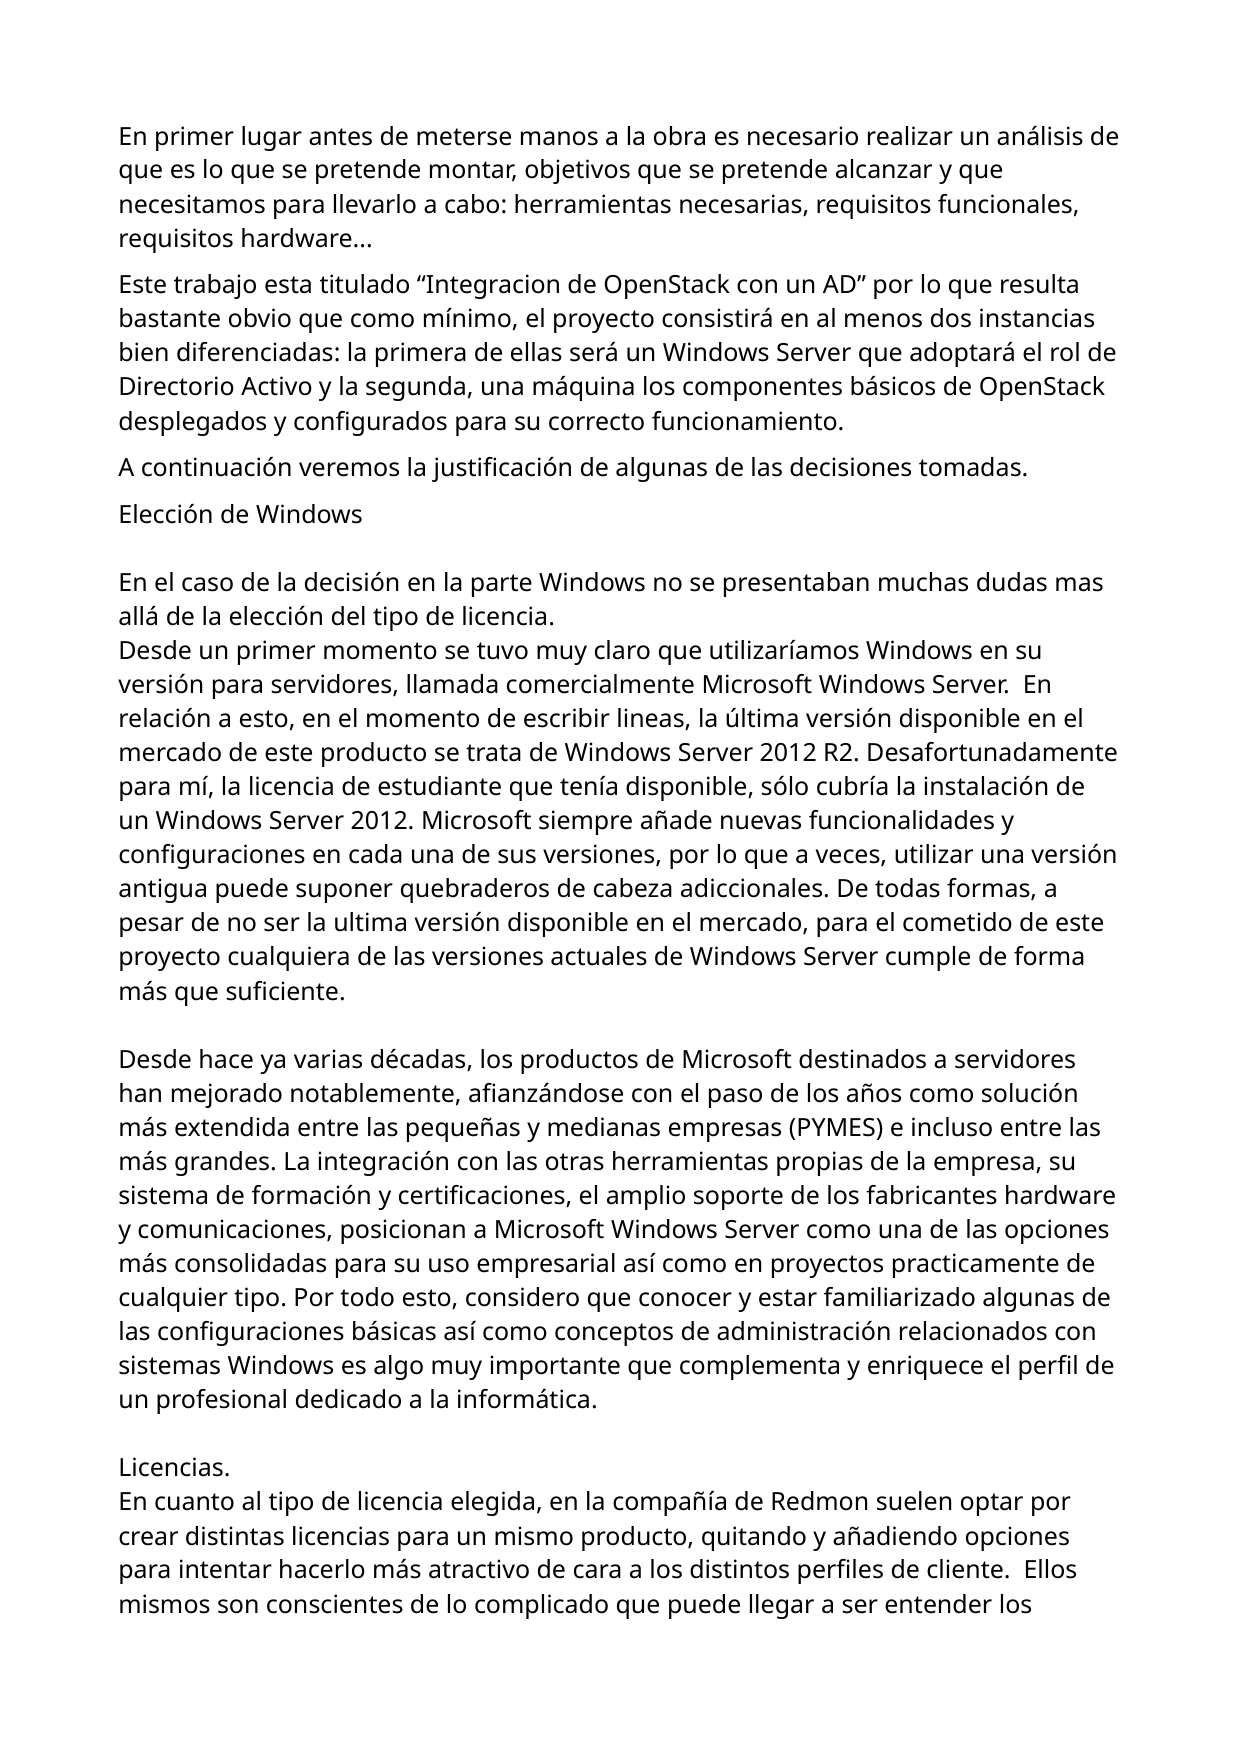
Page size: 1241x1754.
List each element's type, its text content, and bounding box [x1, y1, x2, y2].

text A continuación veremos la justificación de algunas de las decisiones tomadas. [118, 450, 1122, 484]
text Elección de Windows [118, 496, 1122, 530]
text Licencias. [118, 1450, 1122, 1484]
text Desde un primer momento se tuvo muy claro que utilizaríamos Windows en su versión para servidores, llamada comercialmente Microsoft Windows Server. En relación a esto, en el momento de escribir lineas, la última versión disponible en el mercado de este producto se trata de Windows Server 2012 R2. Desafortunadamente para mí, la licencia de estudiante que tenía disponible, sólo cubría la instalación de un Windows Server 2012. Microsoft siempre añade nuevas funcionalidades y configuraciones en cada una de sus versiones, por lo que a veces, utilizar una versión antigua puede suponer quebraderos de cabeza adiccionales. De todas formas, a pesar de no ser la ultima versión disponible en el mercado, para el cometido de este proyecto cualquiera de las versiones actuales de Windows Server cumple de forma más que suficiente. [118, 632, 1122, 1007]
text Este trabajo esta titulado “Integracion de OpenStack con un AD” por lo que resulta bastante obvio que como mínimo, el proyecto consistirá en al menos dos instancias bien diferenciadas: la primera de ellas será un Windows Server que adoptará el rol de Directorio Activo y la segunda, una máquina los componentes básicos de OpenStack desplegados y configurados para su correcto funcionamiento. [118, 267, 1122, 437]
text Desde hace ya varias décadas, los productos de Microsoft destinados a servidores han mejorado notablemente, afianzándose con el paso de los años como solución más extendida entre las pequeñas y medianas empresas (PYMES) e incluso entre las más grandes. La integración con las otras herramientas propias de la empresa, su sistema de formación y certificaciones, el amplio soporte de los fabricantes hardware y comunicaciones, posicionan a Microsoft Windows Server como una de las opciones más consolidadas para su uso empresarial así como en proyectos practicamente de cualquier tipo. Por todo esto, considero que conocer y estar familiarizado algunas de las configuraciones básicas así como conceptos de administración relacionados con sistemas Windows es algo muy importante que complementa y enriquece el perfil de un profesional dedicado a la informática. [118, 1041, 1122, 1416]
text En cuanto al tipo de licencia elegida, en la compañía de Redmon suelen optar por crear distintas licencias para un mismo producto, quitando y añadiendo opciones para intentar hacerlo más atractivo de cara a los distintos perfiles de cliente. Ellos mismos son conscientes de lo complicado que puede llegar a ser entender los [118, 1484, 1122, 1620]
text En primer lugar antes de meterse manos a la obra es necesario realizar un análisis de que es lo que se pretende montar, objetivos que se pretende alcanzar y que necesitamos para llevarlo a cabo: herramientas necesarias, requisitos funcionales, requisitos hardware... [118, 118, 1122, 254]
text En el caso de la decisión en la parte Windows no se presentaban muchas dudas mas allá de la elección del tipo de licencia. [118, 564, 1122, 632]
